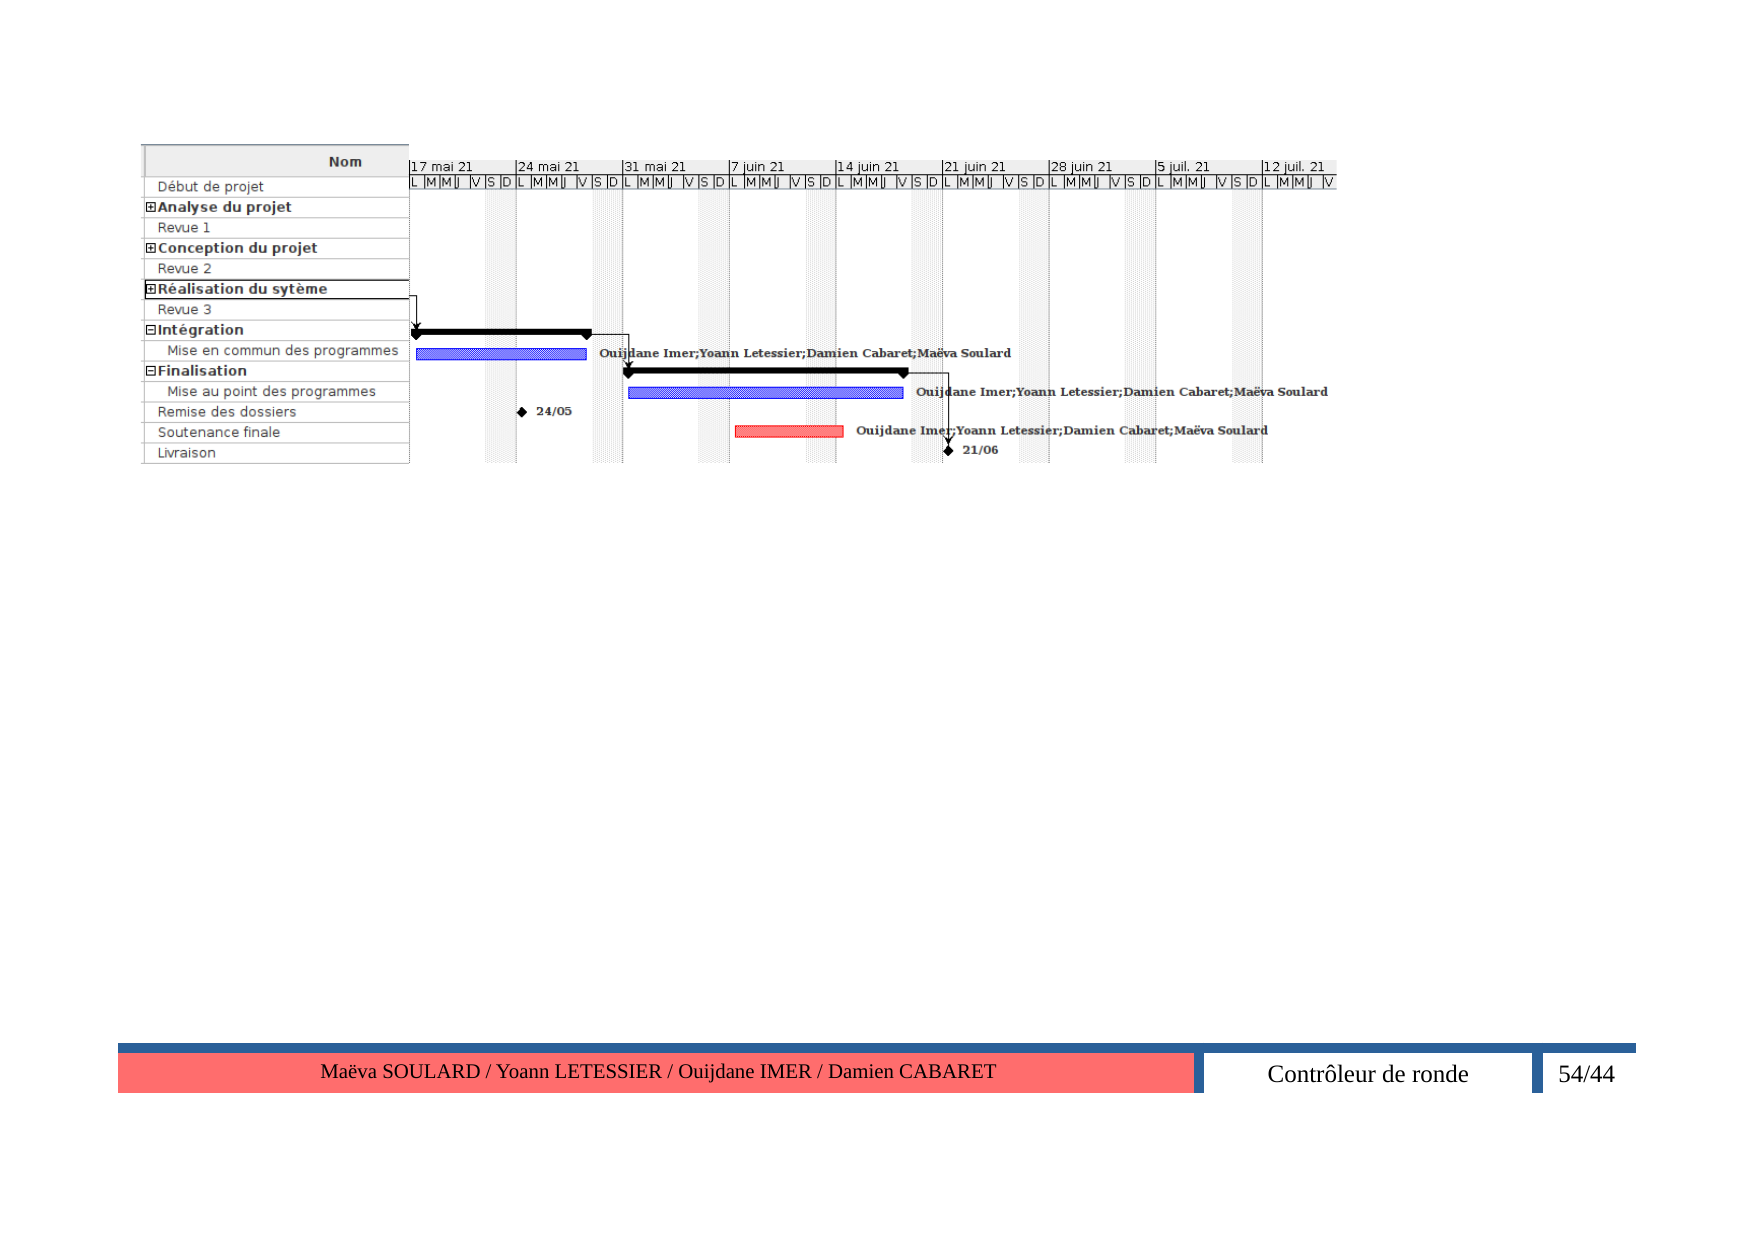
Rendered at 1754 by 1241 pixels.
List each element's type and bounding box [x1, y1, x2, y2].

picture [408, 160, 1337, 463]
picture [140, 144, 175, 464]
